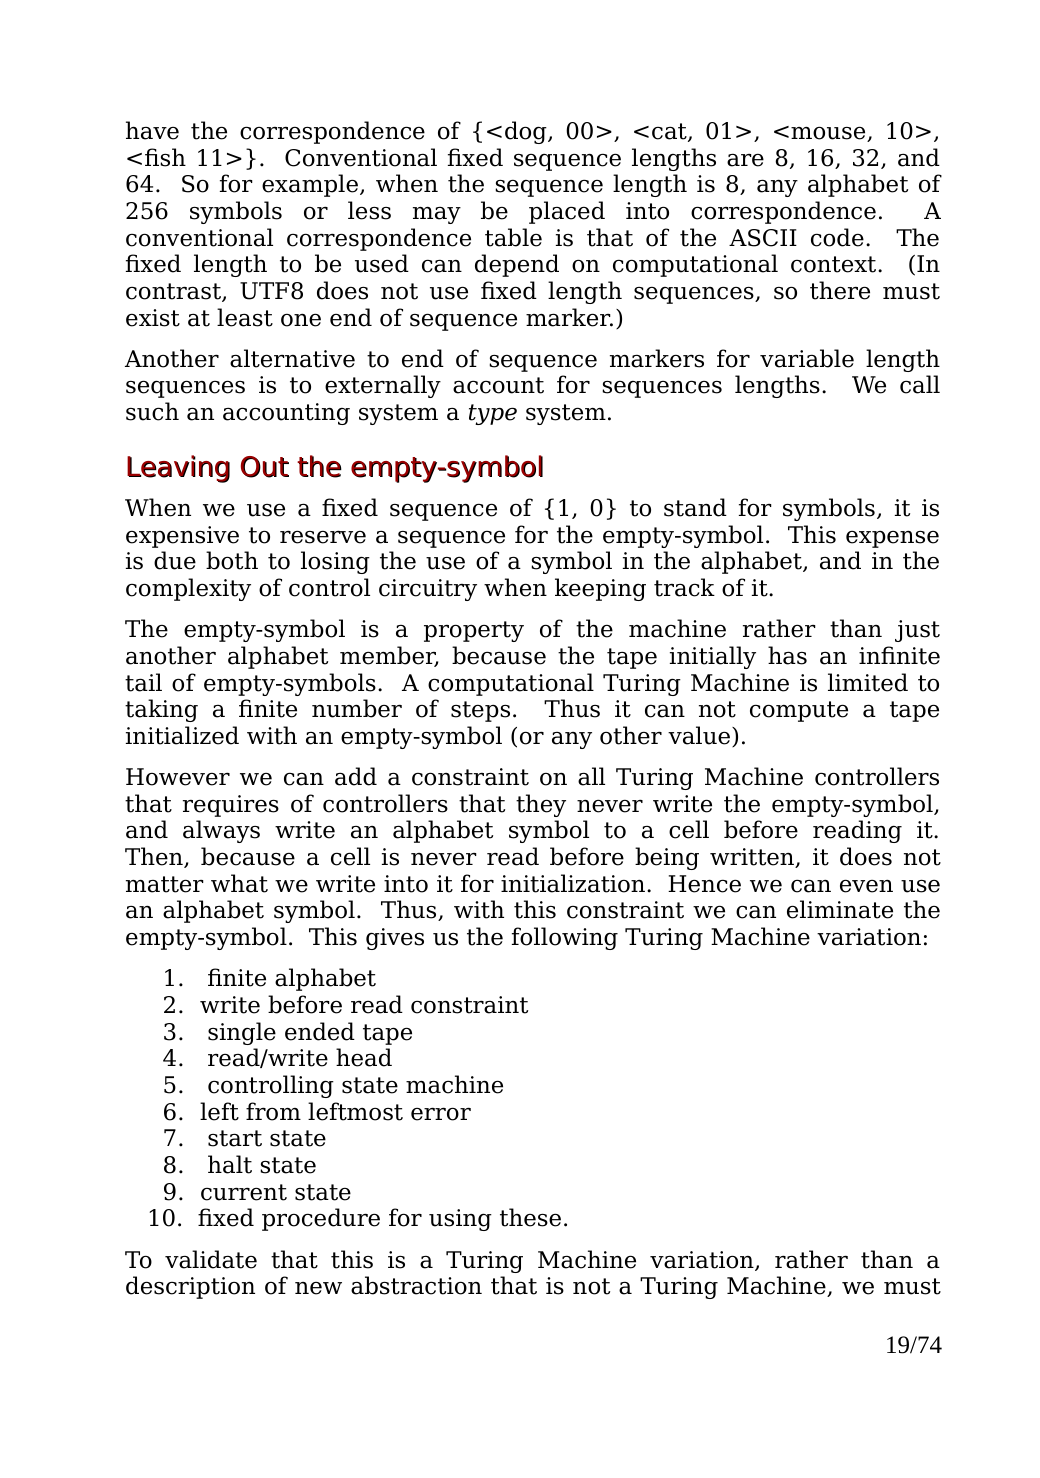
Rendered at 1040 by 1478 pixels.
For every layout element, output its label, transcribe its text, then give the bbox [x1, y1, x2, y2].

list left from leftmost error [162, 1099, 942, 1126]
list write before read constraint [162, 992, 942, 1019]
list read/write head [162, 1046, 942, 1072]
text have the correspondence of {<dog, 00>, <cat, 01>, <mouse, 10>, <fish 11>}. Conventional fixed sequence lengths are 8, 16, 32, and 64. So for example, when the sequence length is 8, any alphabet of 256 symbols or less may be placed into correspondence. A conventional correspondence table is that of the ASCII code. The fixed length to be used can depend on computational context. (In contrast, UTF8 does not use fixed length sequences, so there must exist at least one end of sequence marker.) [125, 118, 942, 331]
text The empty-symbol is a property of the machine rather than just another alphabet member, because the tape initially has an infinite tail of empty-symbols. A computational Turing Machine is limited to taking a finite number of steps. Thus it can not compute a tape initialized with an empty-symbol (or any other value). [125, 616, 942, 750]
text 10. fixed procedure for using these. [125, 1206, 942, 1232]
text To validate that this is a Turing Machine variation, rather than a description of new abstraction that is not a Turing Machine, we must [125, 1247, 942, 1300]
text When we use a fixed sequence of {1, 0} to stand for symbols, it is expensive to reserve a sequence for the empty-symbol. This expense is due both to losing the use of a symbol in the alphabet, and in the complexity of control circuitry when keeping track of it. [125, 495, 942, 602]
text However we can add a constraint on all Turing Machine controllers that requires of controllers that they never write the empty-symbol, and always write an alphabet symbol to a cell before reading it. Then, because a cell is never read before being written, it does not matter what we write into it for initialization. Hence we can even use an alphabet symbol. Thus, with this constraint we can eliminate the empty-symbol. This gives us the following Turing Machine variation: [125, 764, 942, 951]
list finite alphabet [162, 966, 942, 992]
text Another alternative to end of sequence markers for variable length sequences is to externally account for sequences lengths. We call such an accounting system a type system. [125, 346, 942, 426]
list controlling state machine [162, 1072, 942, 1099]
subtitle Leaving Out the empty-symbol [125, 451, 942, 483]
list start state [162, 1126, 942, 1152]
list halt state [162, 1152, 942, 1179]
list single ended tape [162, 1019, 942, 1046]
list current state [162, 1179, 942, 1206]
